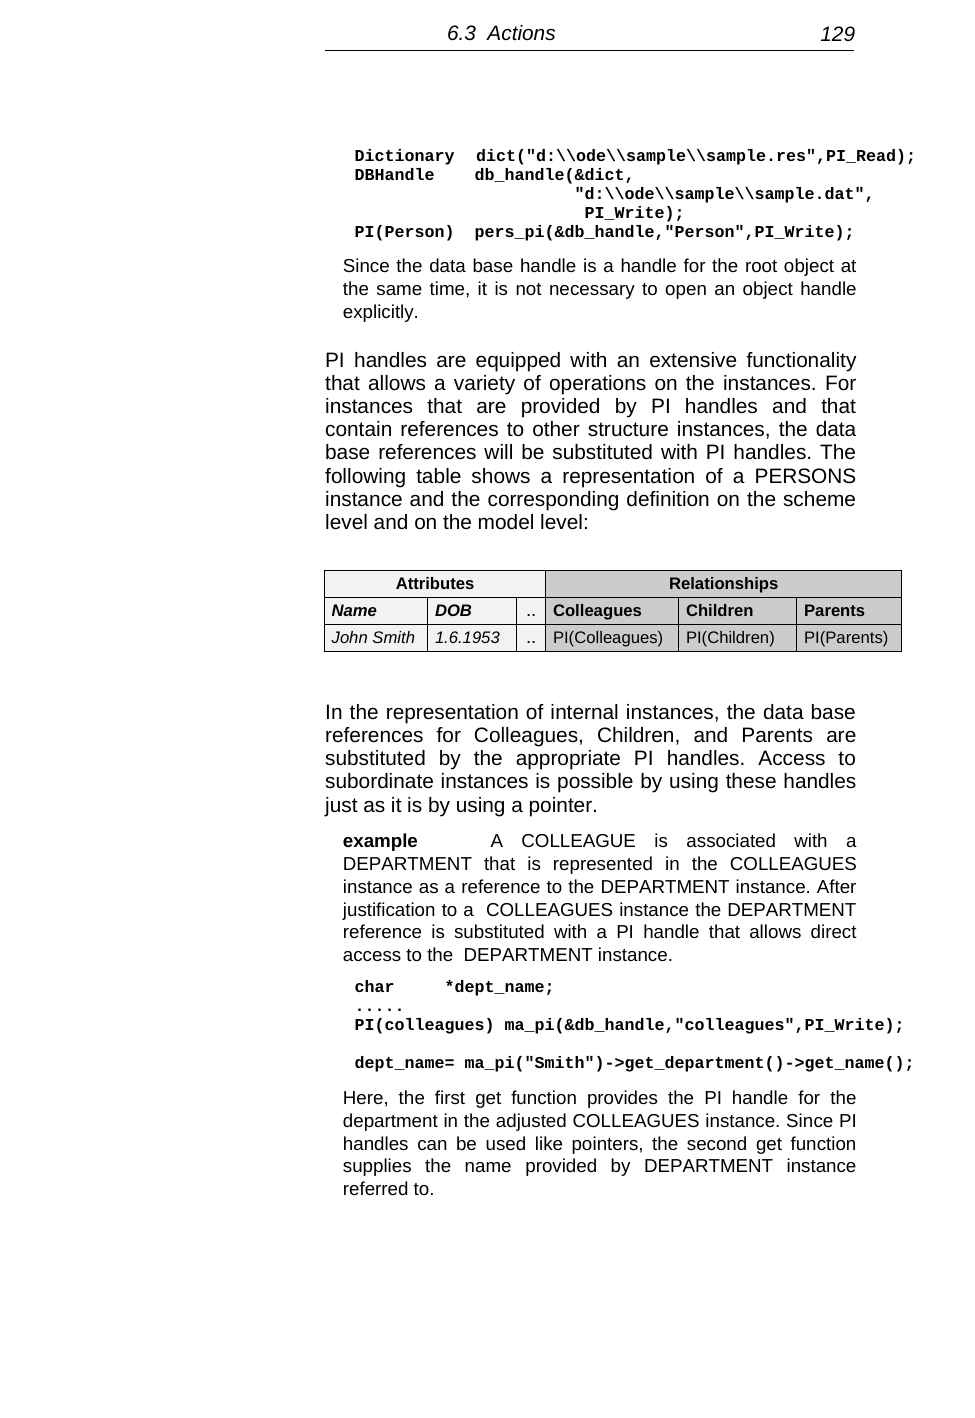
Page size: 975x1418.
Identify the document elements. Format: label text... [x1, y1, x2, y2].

table_cell Name [325, 598, 427, 624]
text dept_name= ma_pi("Smith")->get_department()->get_name(); [354, 1054, 916, 1073]
text Here, the first get function provides the PI handle for the department in the adjusted COLLEAGUES instance. Since PI handles can be used like pointers, the second get function supplies the name provided by DEPARTMENT instance referred to. [343, 1086, 857, 1200]
table_header Relationships [546, 571, 901, 597]
table_cell 1.6.1953 [428, 625, 516, 651]
text Since the data base handle is a handle for the root object at the same time, it is not necessary to open an object handle explicitly. [343, 254, 857, 323]
text Dictionary dict("d:\\ode\\sample\\sample.res",PI_Read); DBHandle db_handle(&dict, [354, 148, 916, 185]
text PI(colleagues) ma_pi(&db_handle,"colleagues",PI_Write); [354, 1017, 916, 1036]
text char *dept_name; [354, 979, 857, 998]
table_cell PI(Children) [679, 625, 796, 651]
text PI handles are equipped with an extensive functionality that allows a variety of operations on the instances. For instances that are provided by PI handles and that contain references to other structure instances, the data base references will be substituted with PI handles. The following table shows a representation of a PERSONS instance and the corresponding definition on the scheme level and on the model level: [325, 348, 857, 534]
text ..... [354, 998, 857, 1017]
table_cell Colleagues [546, 598, 678, 624]
text PI(Person) pers_pi(&db_handle,"Person",PI_Write); [354, 223, 916, 242]
table_cell .... [517, 598, 545, 624]
table_header Attributes [325, 571, 545, 597]
text PI_Write); [354, 204, 916, 223]
table_cell DOB [428, 598, 516, 624]
text "d:\\ode\\sample\\sample.dat", [354, 185, 916, 204]
table_cell .... [517, 625, 545, 651]
table_cell Children [679, 598, 796, 624]
text example A COLLEAGUE is associated with a DEPARTMENT that is represented in the COLLEAGUES instance as a reference to the DEPARTMENT instance. After justification to a COLLEAGUES instance the DEPARTMENT reference is substituted with a PI handle that allows direct access to the DEPARTMENT instance. [343, 829, 857, 966]
table_cell PI(Colleagues) [546, 625, 678, 651]
text In the representation of internal instances, the data base references for Colleagues, Children, and Parents are substituted by the appropriate PI handles. Access to subordinate instances is possible by using these handles just as it is by using a pointer. [325, 700, 857, 816]
table_cell PI(Parents) [797, 625, 901, 651]
table_cell John Smith [325, 625, 427, 651]
table_cell Parents [797, 598, 901, 624]
